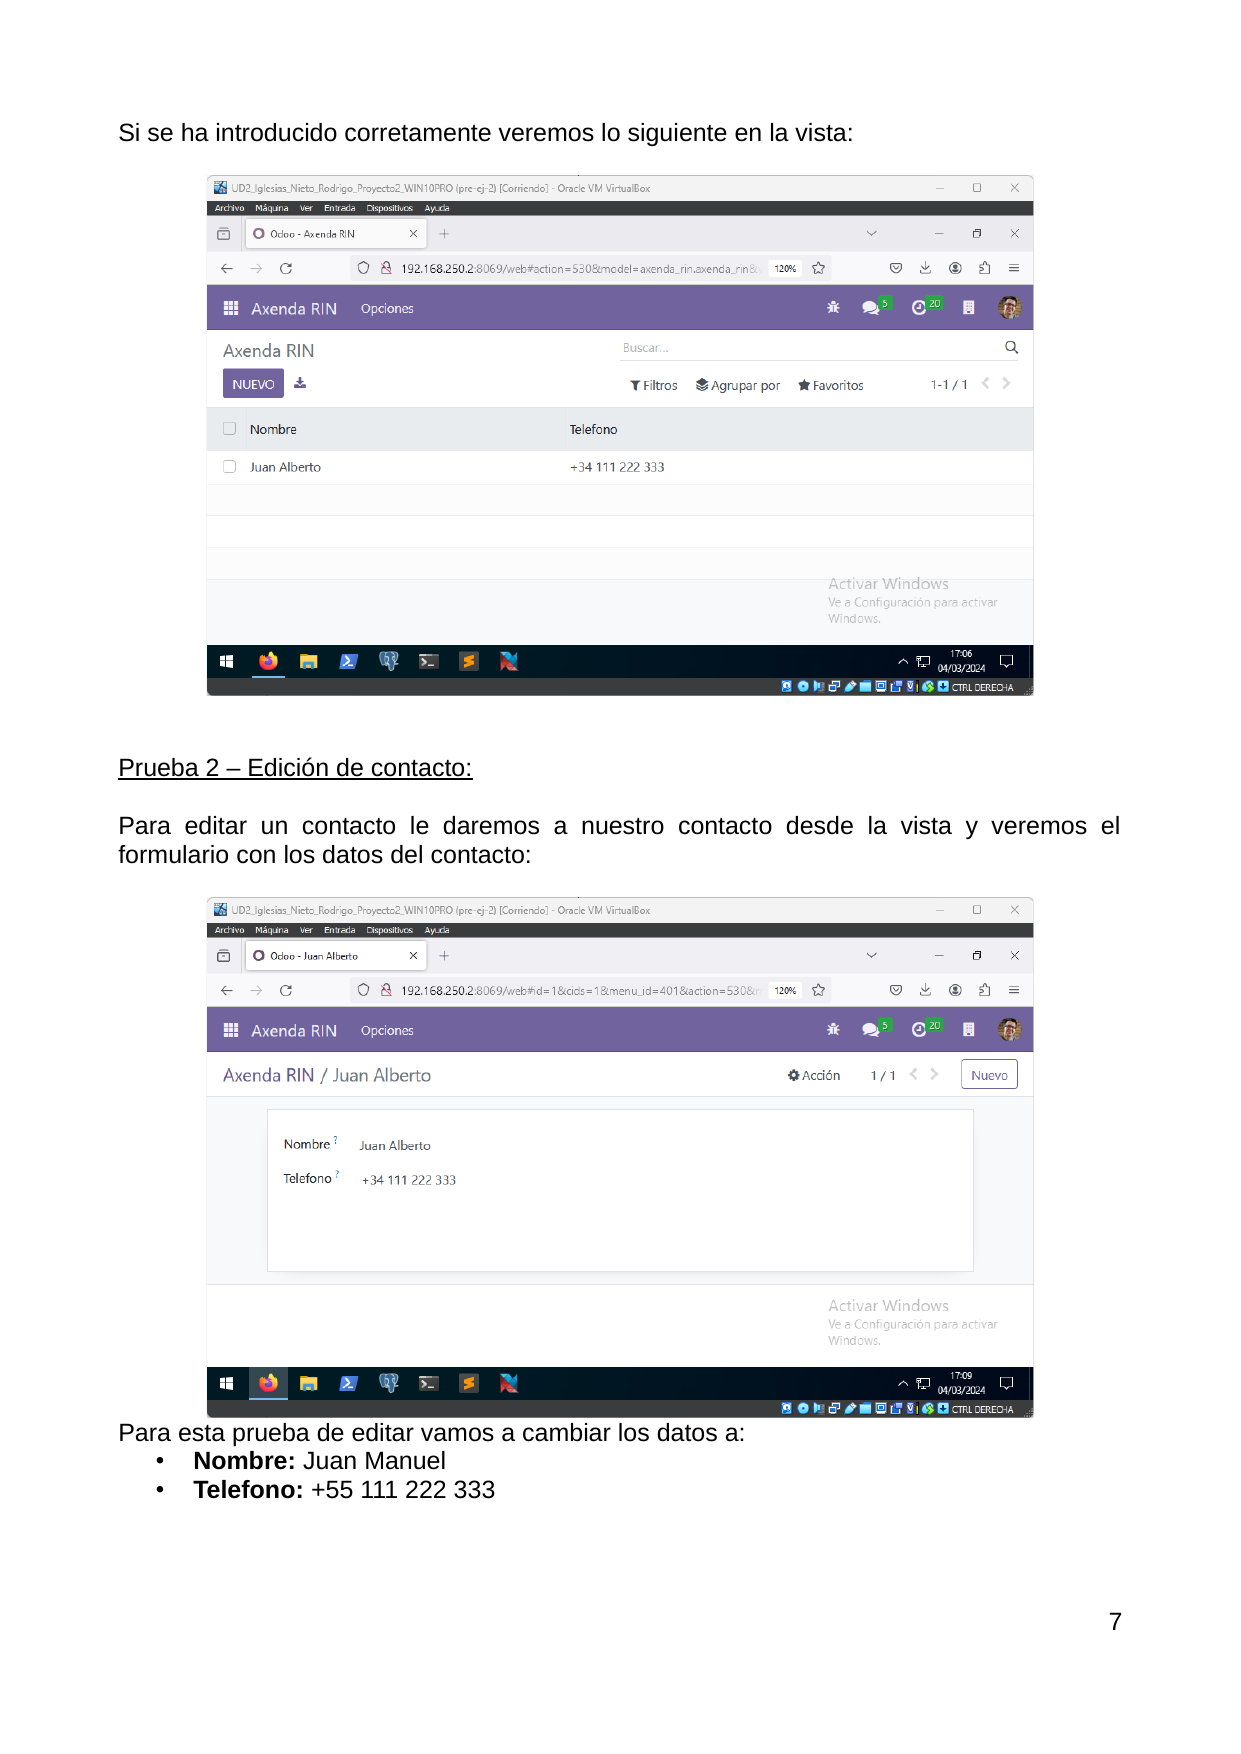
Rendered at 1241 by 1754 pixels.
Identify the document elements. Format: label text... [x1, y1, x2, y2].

text Para esta prueba de editar vamos a cambiar los datos a: [118, 1418, 1122, 1446]
list Nombre: Juan Manuel [156, 1446, 1122, 1475]
picture [206, 897, 1034, 1418]
picture [206, 175, 1034, 696]
text Prueba 2 – Edición de contacto: [118, 753, 1122, 782]
text Para editar un contacto le daremos a nuestro contacto desde la vista y veremos el formulario con los datos del contacto: [118, 811, 1122, 868]
text Si se ha introducido corretamente veremos lo siguiente en la vista: [118, 118, 1122, 147]
list Telefono: +55 111 222 333 [156, 1475, 1122, 1504]
